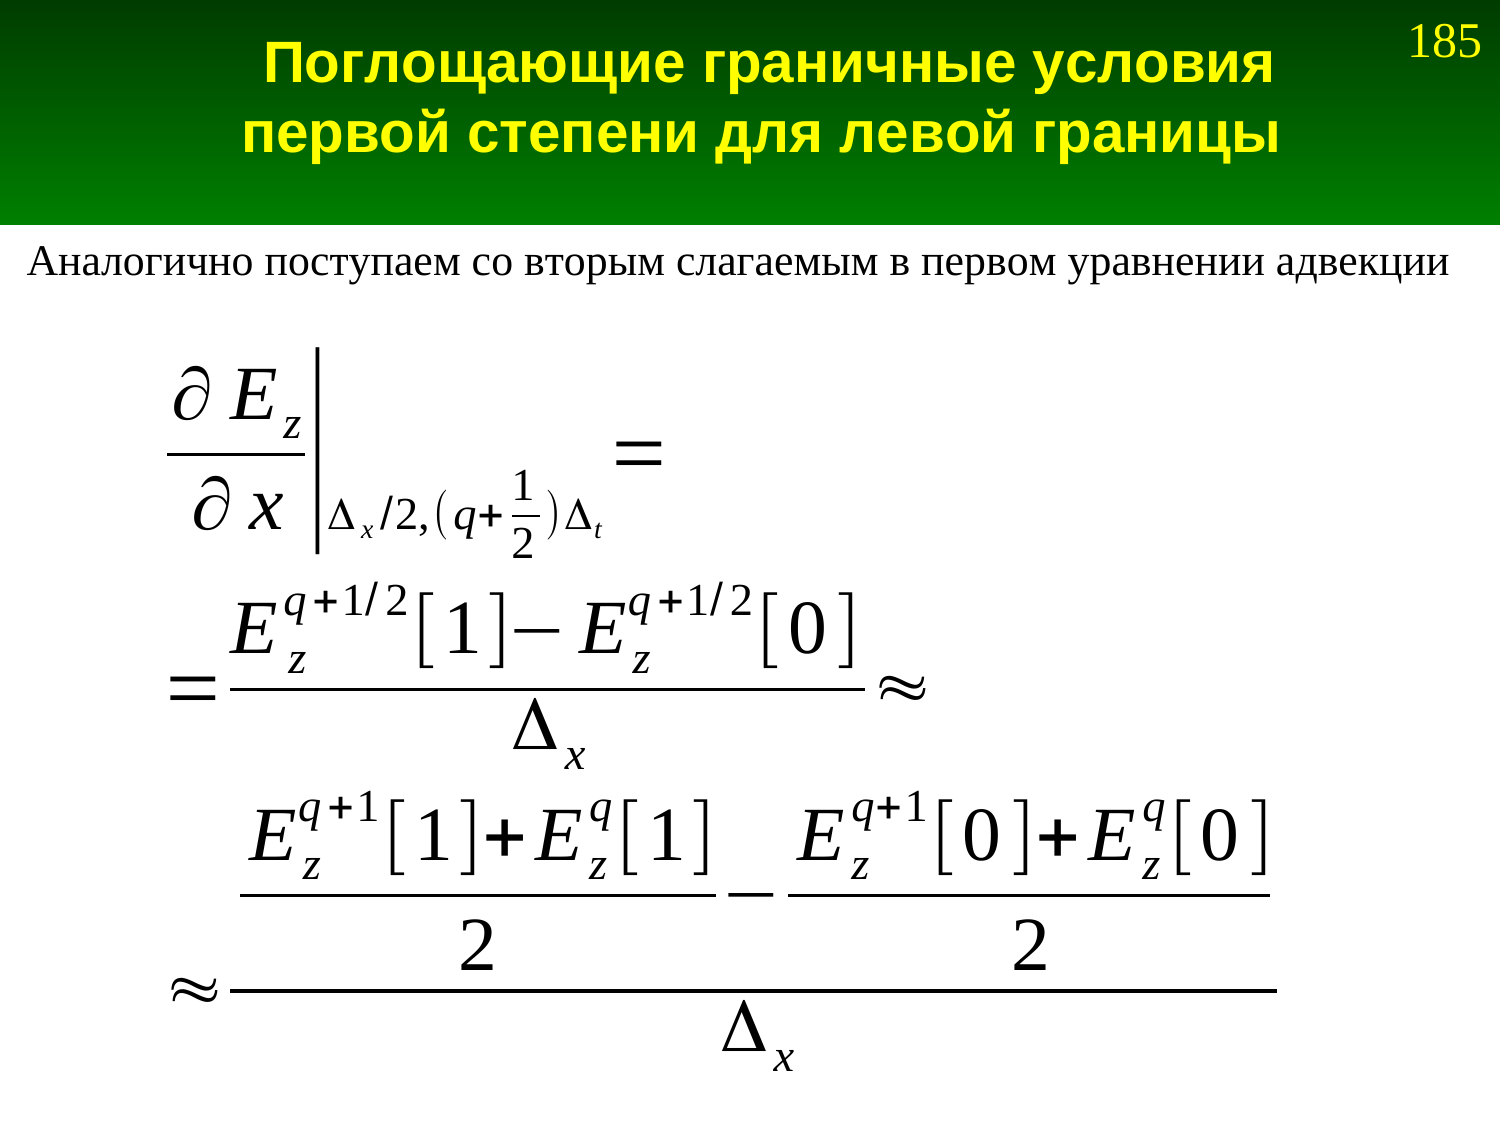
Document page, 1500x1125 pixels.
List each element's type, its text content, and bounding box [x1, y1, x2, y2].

chart [142, 342, 1302, 1082]
title Поглощающие граничные условия первой степени для левой границы [123, 0, 1399, 192]
text_box Аналогично поступаем со вторым слагаемым в первом уравнении адвекции [11, 224, 1487, 300]
